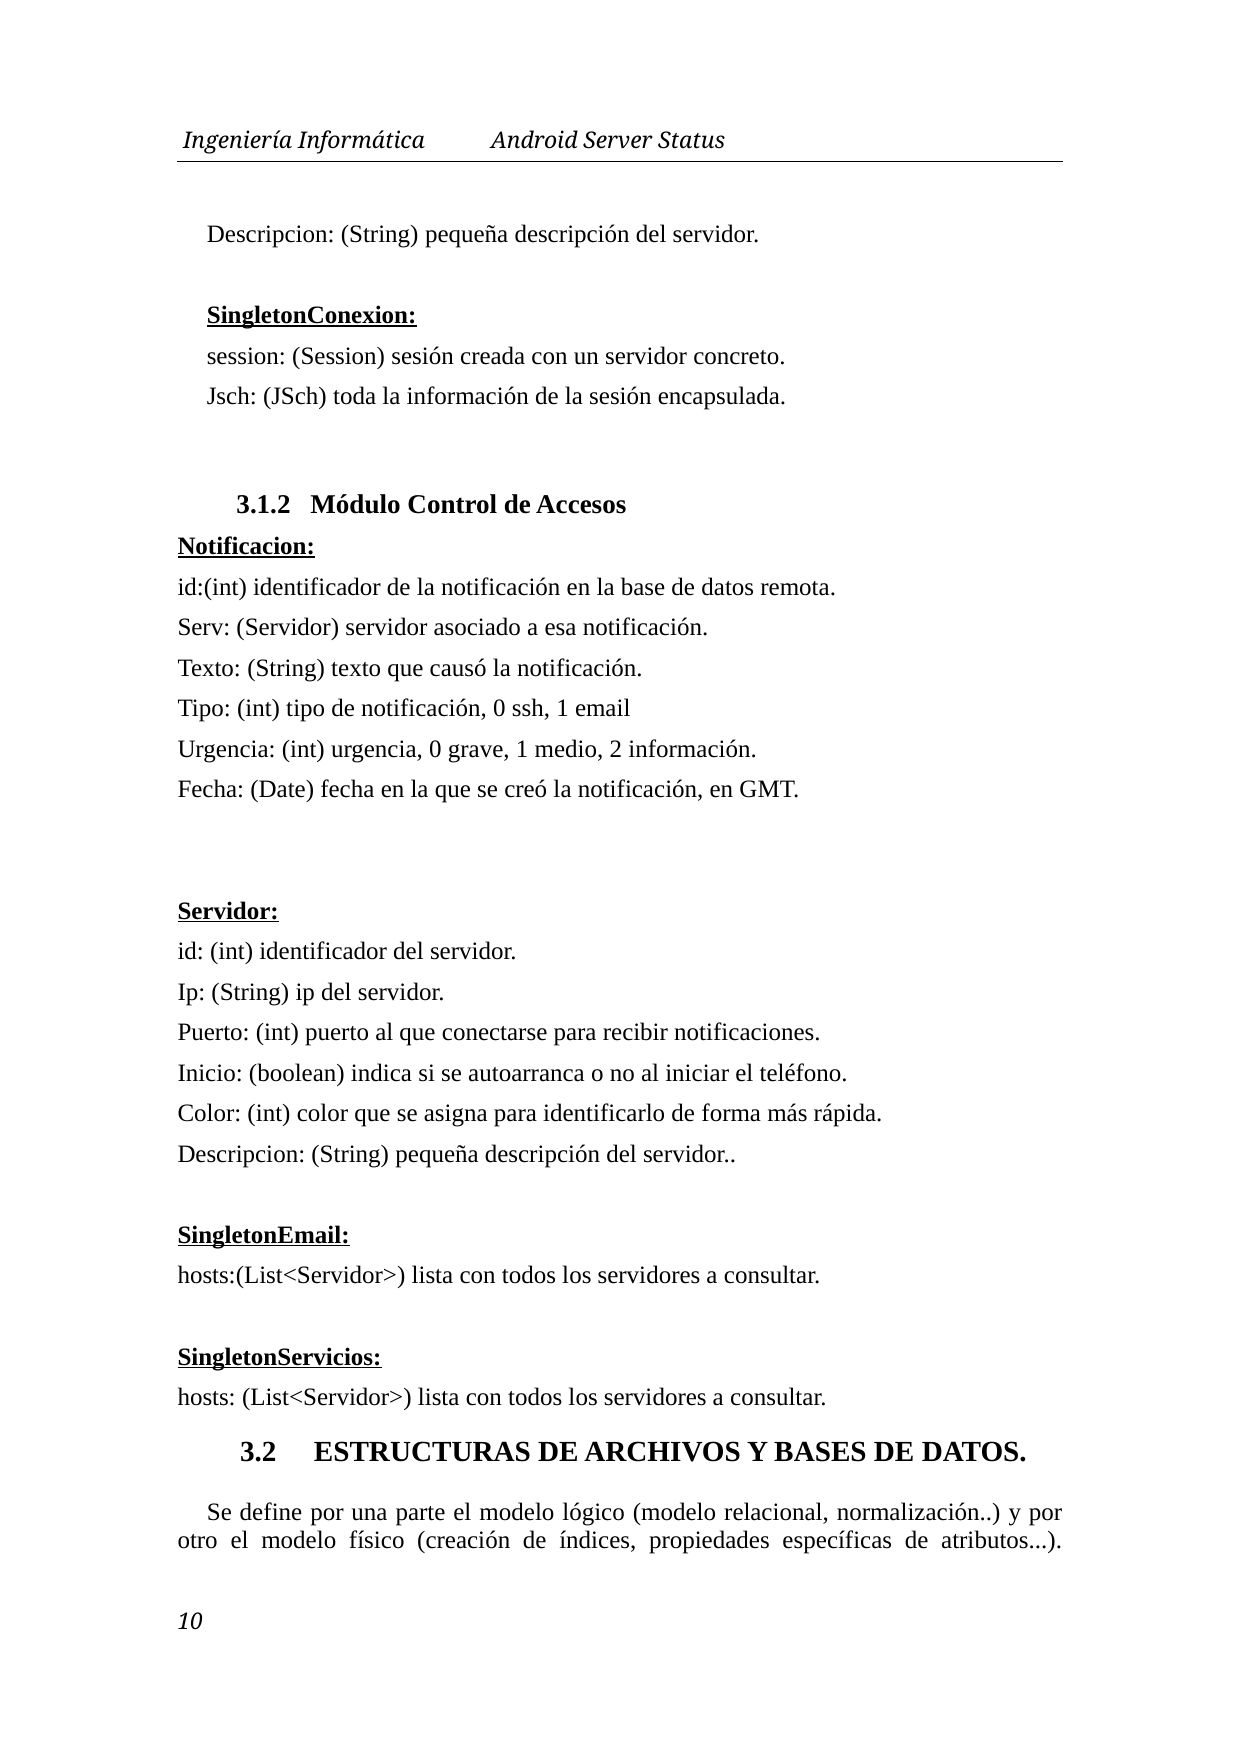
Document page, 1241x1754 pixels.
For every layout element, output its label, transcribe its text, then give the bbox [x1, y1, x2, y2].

text Ip: (String) ip del servidor. [177, 977, 1004, 1006]
text hosts: (List<Servidor>) lista con todos los servidores a consultar. [177, 1382, 1004, 1411]
text Puerto: (int) puerto al que conectarse para recibir notificaciones. [177, 1017, 1004, 1046]
text Descripcion: (String) pequeña descripción del servidor.. [177, 1139, 1004, 1168]
text hosts:(List<Servidor>) lista con todos los servidores a consultar. [177, 1261, 1004, 1289]
text SingletonConexion: [177, 300, 1063, 329]
text Se define por una parte el modelo lógico (modelo relacional, normalización..) y por otro el modelo físico (creación de índices, propiedades específicas de atributos...). [177, 1497, 1063, 1554]
text Jsch: (JSch) toda la información de la sesión encapsulada. [177, 381, 1063, 410]
text Urgencia: (int) urgencia, 0 grave, 1 medio, 2 información. [177, 734, 1004, 762]
text Texto: (String) texto que causó la notificación. [177, 653, 1004, 681]
text Color: (int) color que se asigna para identificarlo de forma más rápida. [177, 1098, 1004, 1127]
text SingletonEmail: [177, 1220, 1004, 1249]
text id:(int) identificador de la notificación en la base de datos remota. [177, 572, 1004, 600]
text Tipo: (int) tipo de notificación, 0 ssh, 1 email [177, 693, 1004, 722]
text Servidor: [177, 896, 1004, 924]
subtitle Módulo Control de Accesos [236, 488, 1004, 519]
text SingletonServicios: [177, 1342, 1004, 1370]
subtitle Estructuras de archivos y bases de datos. [240, 1434, 1063, 1468]
text Descripcion: (String) pequeña descripción del servidor. [177, 219, 1063, 248]
text Inicio: (boolean) indica si se autoarranca o no al iniciar el teléfono. [177, 1058, 1004, 1087]
text id: (int) identificador del servidor. [177, 936, 1004, 965]
text session: (Session) sesión creada con un servidor concreto. [177, 341, 1063, 369]
text Fecha: (Date) fecha en la que se creó la notificación, en GMT. [177, 774, 1004, 803]
text Serv: (Servidor) servidor asociado a esa notificación. [177, 612, 1004, 641]
text Notificacion: [177, 531, 1004, 560]
